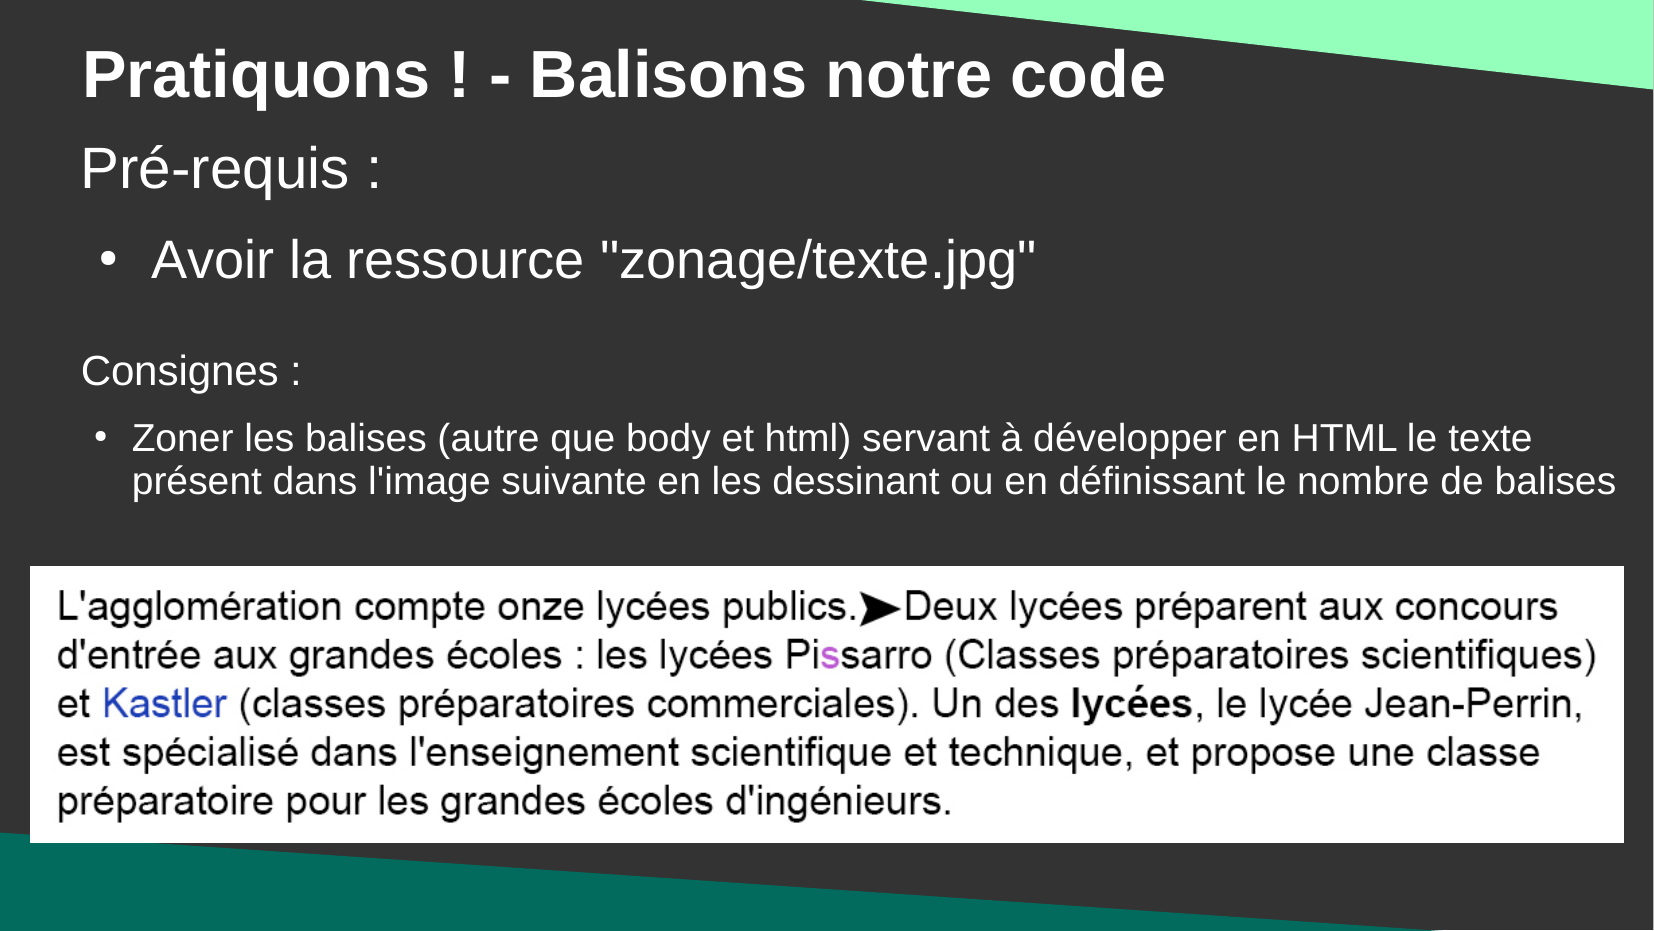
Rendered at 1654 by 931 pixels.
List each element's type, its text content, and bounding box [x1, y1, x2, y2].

text_box [860, 0, 1654, 90]
title Pratiquons ! - Balisons notre code [82, 37, 1571, 114]
list Pré-requis : Avoir la ressource "zonage/texte.jpg" [80, 135, 1620, 296]
picture [30, 566, 1624, 843]
list Consignes : Zoner les balises (autre que body et html) servant à développer en HTML le texte présent dans l'image suivante en les dessinant ou en définissant le nombre de balises [80, 348, 1620, 508]
